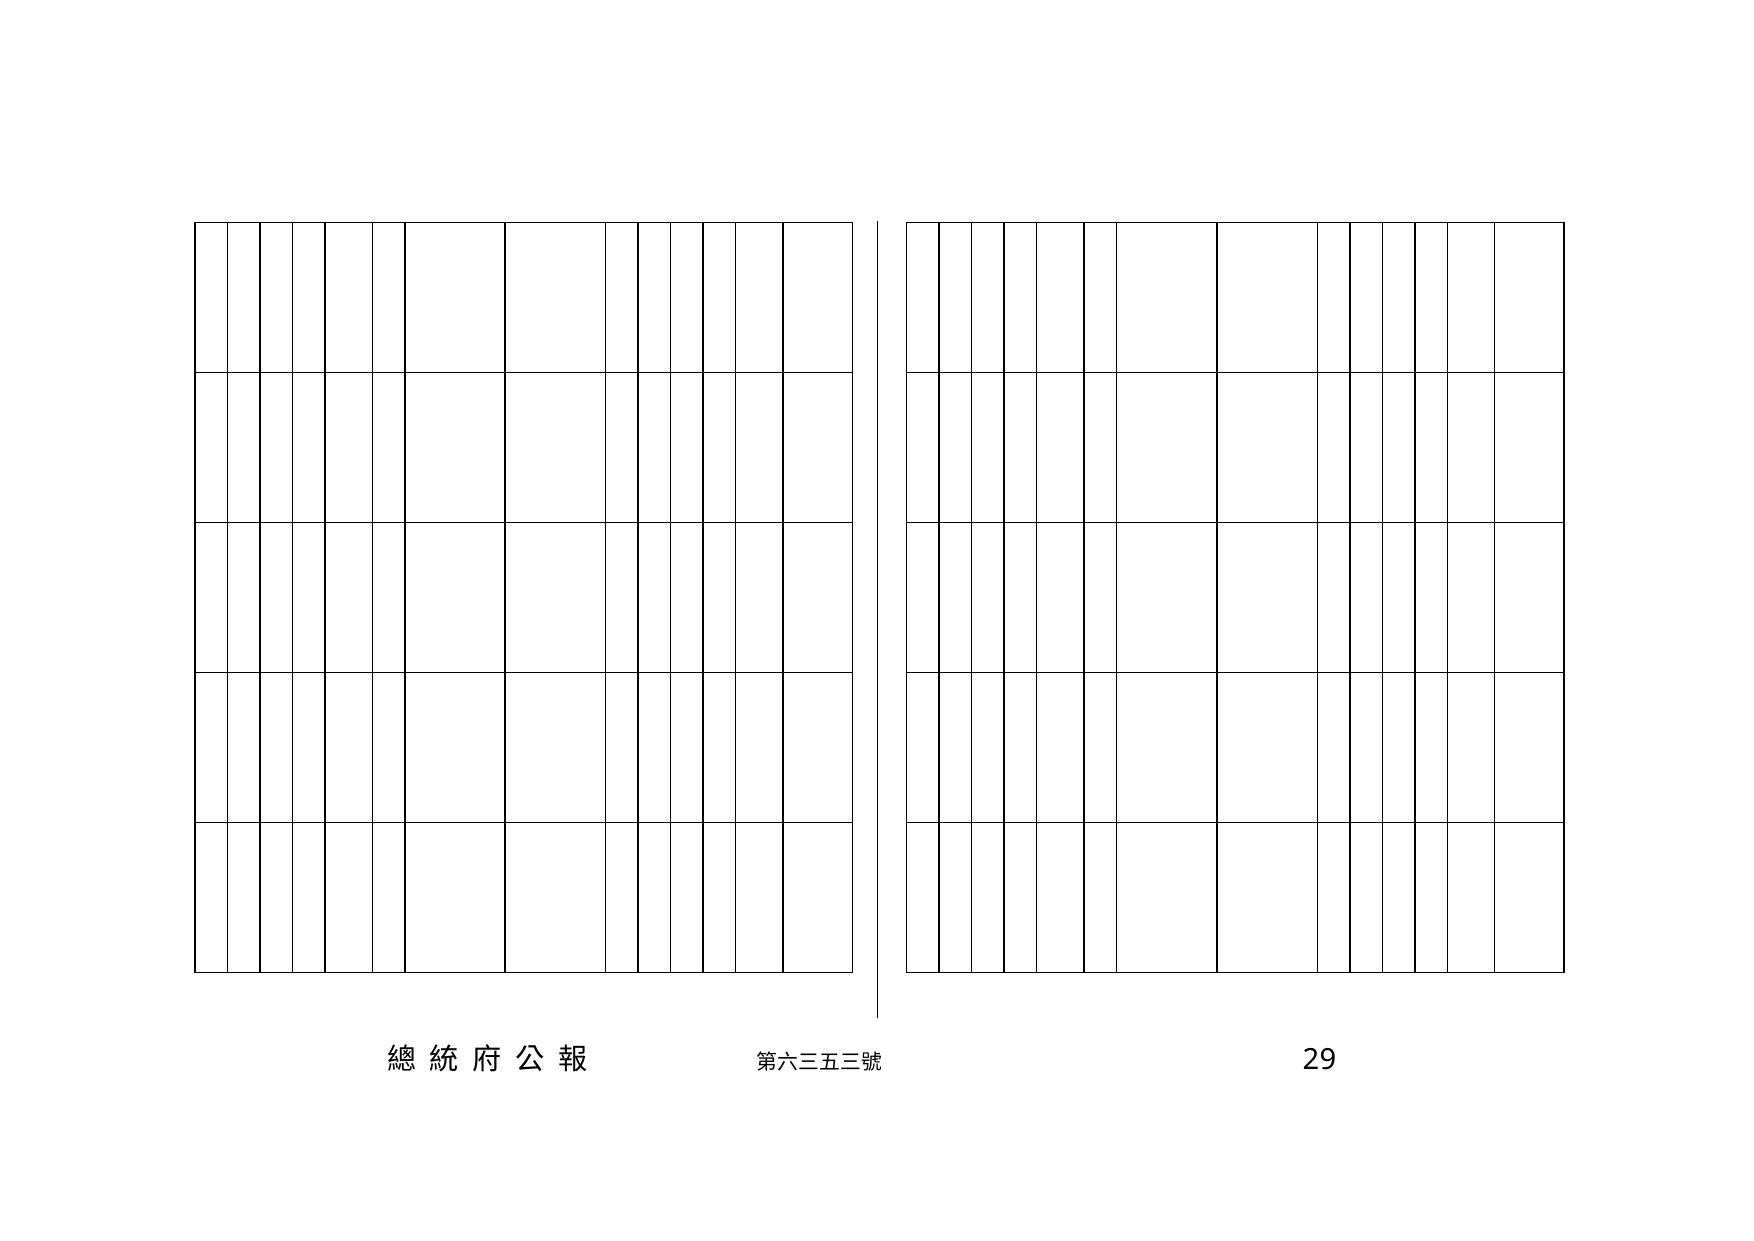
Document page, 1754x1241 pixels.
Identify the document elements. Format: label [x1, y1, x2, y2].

table_cell [1318, 823, 1349, 972]
table_cell [606, 673, 637, 822]
table_cell [1416, 823, 1447, 972]
table_cell [293, 223, 324, 372]
table_cell [784, 823, 852, 972]
table_cell [196, 223, 227, 372]
table_cell [940, 523, 971, 672]
table_cell [1085, 373, 1116, 522]
table_cell [1218, 823, 1317, 972]
table_cell [1117, 223, 1216, 372]
table_cell [639, 823, 670, 972]
table_cell [639, 373, 670, 522]
table_cell [1318, 673, 1349, 822]
table_cell [1416, 223, 1447, 372]
table_cell [293, 373, 324, 522]
table_cell [1318, 523, 1349, 672]
table_cell [1117, 823, 1216, 972]
table_cell [671, 373, 702, 522]
table_cell [1495, 523, 1563, 672]
table_cell [606, 223, 637, 372]
table_cell [406, 823, 504, 972]
table_cell [326, 673, 372, 822]
table_cell [1117, 523, 1216, 672]
table_cell [406, 223, 504, 372]
table_cell [1448, 673, 1494, 822]
table_cell [1117, 673, 1216, 822]
table_cell [736, 523, 782, 672]
table_cell [1085, 823, 1116, 972]
table_cell [261, 223, 292, 372]
table_cell [940, 673, 971, 822]
table_cell [1383, 673, 1414, 822]
table_cell [1351, 523, 1382, 672]
table_cell [671, 223, 702, 372]
table_cell [1351, 673, 1382, 822]
table_cell [1037, 373, 1083, 522]
table_cell [228, 673, 259, 822]
table_cell [1005, 223, 1036, 372]
table_cell [1383, 373, 1414, 522]
table_cell [373, 223, 404, 372]
table_cell [406, 373, 504, 522]
table_cell [784, 373, 852, 522]
table_cell [228, 223, 259, 372]
table_cell [1383, 823, 1414, 972]
table_cell [606, 823, 637, 972]
table_cell [261, 523, 292, 672]
table_cell [196, 673, 227, 822]
table_cell [940, 223, 971, 372]
table_cell [326, 373, 372, 522]
table_cell [1383, 223, 1414, 372]
table_cell [606, 523, 637, 672]
table_cell [1495, 223, 1563, 372]
table_cell [1218, 523, 1317, 672]
table_cell [1416, 523, 1447, 672]
table_cell [736, 673, 782, 822]
table_cell [261, 373, 292, 522]
table_cell [704, 823, 735, 972]
table_cell [261, 673, 292, 822]
table_cell [1351, 823, 1382, 972]
table_cell [293, 523, 324, 672]
table_cell [406, 673, 504, 822]
table_cell [1448, 223, 1494, 372]
table_cell [326, 823, 372, 972]
table_cell [196, 523, 227, 672]
table_cell [196, 823, 227, 972]
table_cell [196, 373, 227, 522]
table_cell [506, 523, 605, 672]
table_cell [1085, 523, 1116, 672]
table_cell [907, 223, 938, 372]
table_cell [373, 673, 404, 822]
table_cell [940, 823, 971, 972]
table_cell [704, 523, 735, 672]
table_cell [1448, 523, 1494, 672]
table_cell [736, 373, 782, 522]
table_cell [326, 523, 372, 672]
table_cell [784, 673, 852, 822]
table_cell [671, 823, 702, 972]
table_cell [1218, 223, 1317, 372]
table_cell [373, 373, 404, 522]
table_cell [1037, 223, 1083, 372]
table_cell [506, 673, 605, 822]
table_cell [1448, 823, 1494, 972]
table_cell [972, 223, 1003, 372]
table_cell [506, 223, 605, 372]
table_cell [506, 373, 605, 522]
table_cell [704, 223, 735, 372]
table_cell [1037, 523, 1083, 672]
table_cell [1495, 373, 1563, 522]
table_cell [228, 523, 259, 672]
table_cell [972, 523, 1003, 672]
table_cell [373, 523, 404, 672]
table_cell [972, 373, 1003, 522]
table_cell [326, 223, 372, 372]
table_cell [1005, 373, 1036, 522]
table_cell [907, 823, 938, 972]
table_cell [506, 823, 605, 972]
table_cell [1117, 373, 1216, 522]
table_cell [671, 673, 702, 822]
table_cell [639, 523, 670, 672]
table_cell [1351, 223, 1382, 372]
table_cell [1351, 373, 1382, 522]
table_cell [1037, 673, 1083, 822]
table_cell [1416, 373, 1447, 522]
table_cell [972, 673, 1003, 822]
table_cell [1218, 673, 1317, 822]
table_cell [1085, 673, 1116, 822]
table_cell [784, 523, 852, 672]
table_cell [606, 373, 637, 522]
table_cell [1495, 823, 1563, 972]
table_cell [1005, 823, 1036, 972]
table_cell [1448, 373, 1494, 522]
table_cell [1416, 673, 1447, 822]
table_cell [1085, 223, 1116, 372]
table_cell [228, 373, 259, 522]
table_cell [293, 673, 324, 822]
table_cell [1318, 373, 1349, 522]
table_cell [940, 373, 971, 522]
table_cell [736, 223, 782, 372]
table_cell [639, 673, 670, 822]
table_cell [1495, 673, 1563, 822]
table_cell [1037, 823, 1083, 972]
table_cell [1218, 373, 1317, 522]
table_cell [907, 673, 938, 822]
table_cell [784, 223, 852, 372]
table_cell [293, 823, 324, 972]
table_cell [1383, 523, 1414, 672]
table_cell [1005, 673, 1036, 822]
table_cell [972, 823, 1003, 972]
table_cell [736, 823, 782, 972]
table_cell [1005, 523, 1036, 672]
table_cell [907, 373, 938, 522]
table_cell [406, 523, 504, 672]
table_cell [704, 373, 735, 522]
table_cell [373, 823, 404, 972]
table_cell [704, 673, 735, 822]
table_cell [228, 823, 259, 972]
table_cell [1318, 223, 1349, 372]
table_cell [907, 523, 938, 672]
table_cell [671, 523, 702, 672]
table_cell [639, 223, 670, 372]
table_cell [261, 823, 292, 972]
